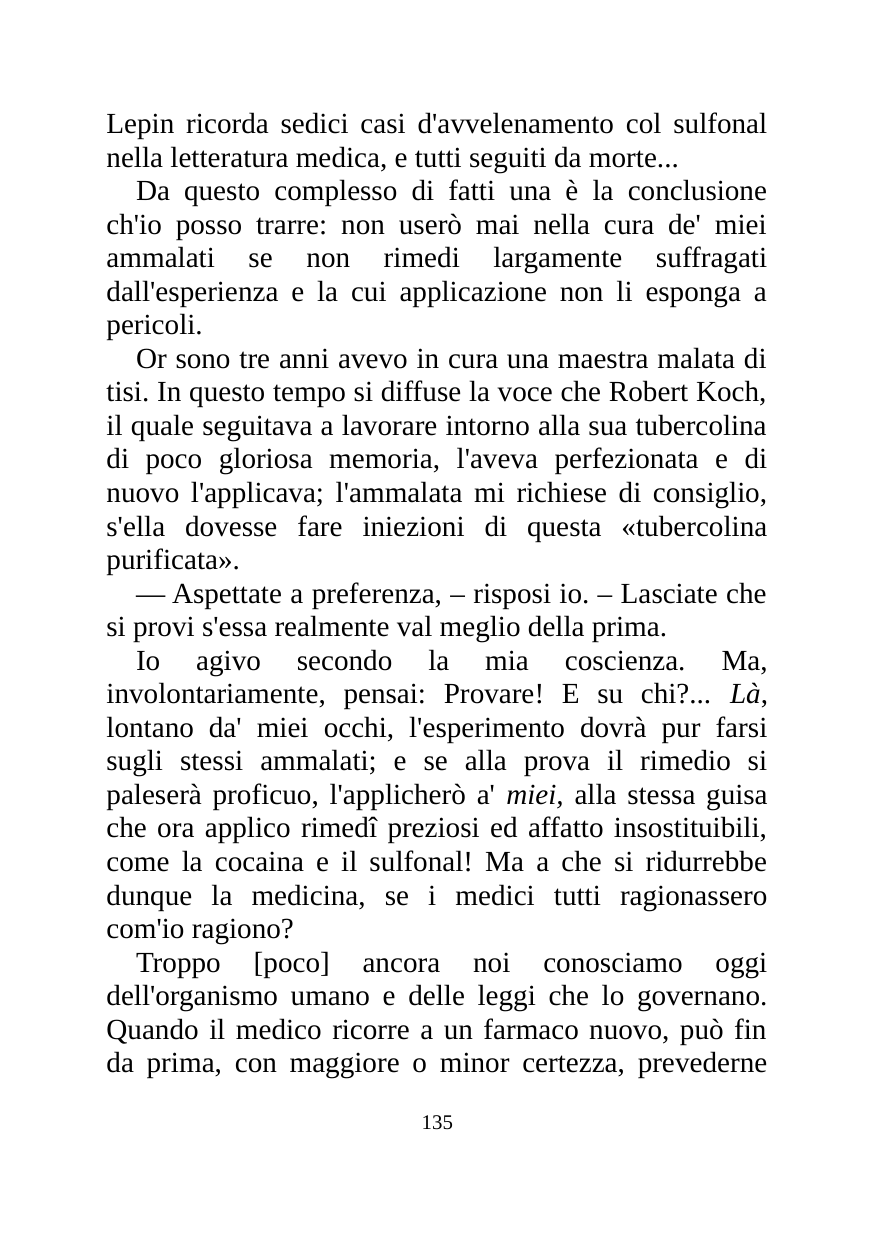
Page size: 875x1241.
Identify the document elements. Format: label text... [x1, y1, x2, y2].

text — Aspettate a preferenza, – risposi io. – Lasciate che si provi s'essa realmente val meglio della prima. [106, 576, 768, 643]
text Troppo [poco] ancora noi conosciamo oggi dell'organismo umano e delle leggi che lo governano. Quando il medico ricorre a un farmaco nuovo, può fin da prima, con maggiore o minor certezza, prevederne [106, 945, 768, 1079]
text Da questo complesso di fatti una è la conclusione ch'io posso trarre: non userò mai nella cura de' miei ammalati se non rimedi largamente suffragati dall'esperienza e la cui applicazione non li esponga a pericoli. [106, 173, 768, 341]
text Lepin ricorda sedici casi d'avvelenamento col sulfonal nella letteratura medica, e tutti seguiti da morte... [106, 106, 768, 173]
text Or sono tre anni avevo in cura una maestra malata di tisi. In questo tempo si diffuse la voce che Robert Koch, il quale seguitava a lavorare intorno alla sua tubercolina di poco gloriosa memoria, l'aveva perfezionata e di nuovo l'applicava; l'ammalata mi richiese di consiglio, s'ella dovesse fare iniezioni di questa «tubercolina purificata». [106, 341, 768, 576]
text Io agivo secondo la mia coscienza. Ma, involontariamente, pensai: Provare! E su chi?... Là, lontano da' miei occhi, l'esperimento dovrà pur farsi sugli stessi ammalati; e se alla prova il rimedio si paleserà proficuo, l'applicherò a' miei, alla stessa guisa che ora applico rimedî preziosi ed affatto insostituibili, come la cocaina e il sulfonal! Ma a che si ridurrebbe dunque la medicina, se i medici tutti ragionassero com'io ragiono? [106, 643, 768, 945]
